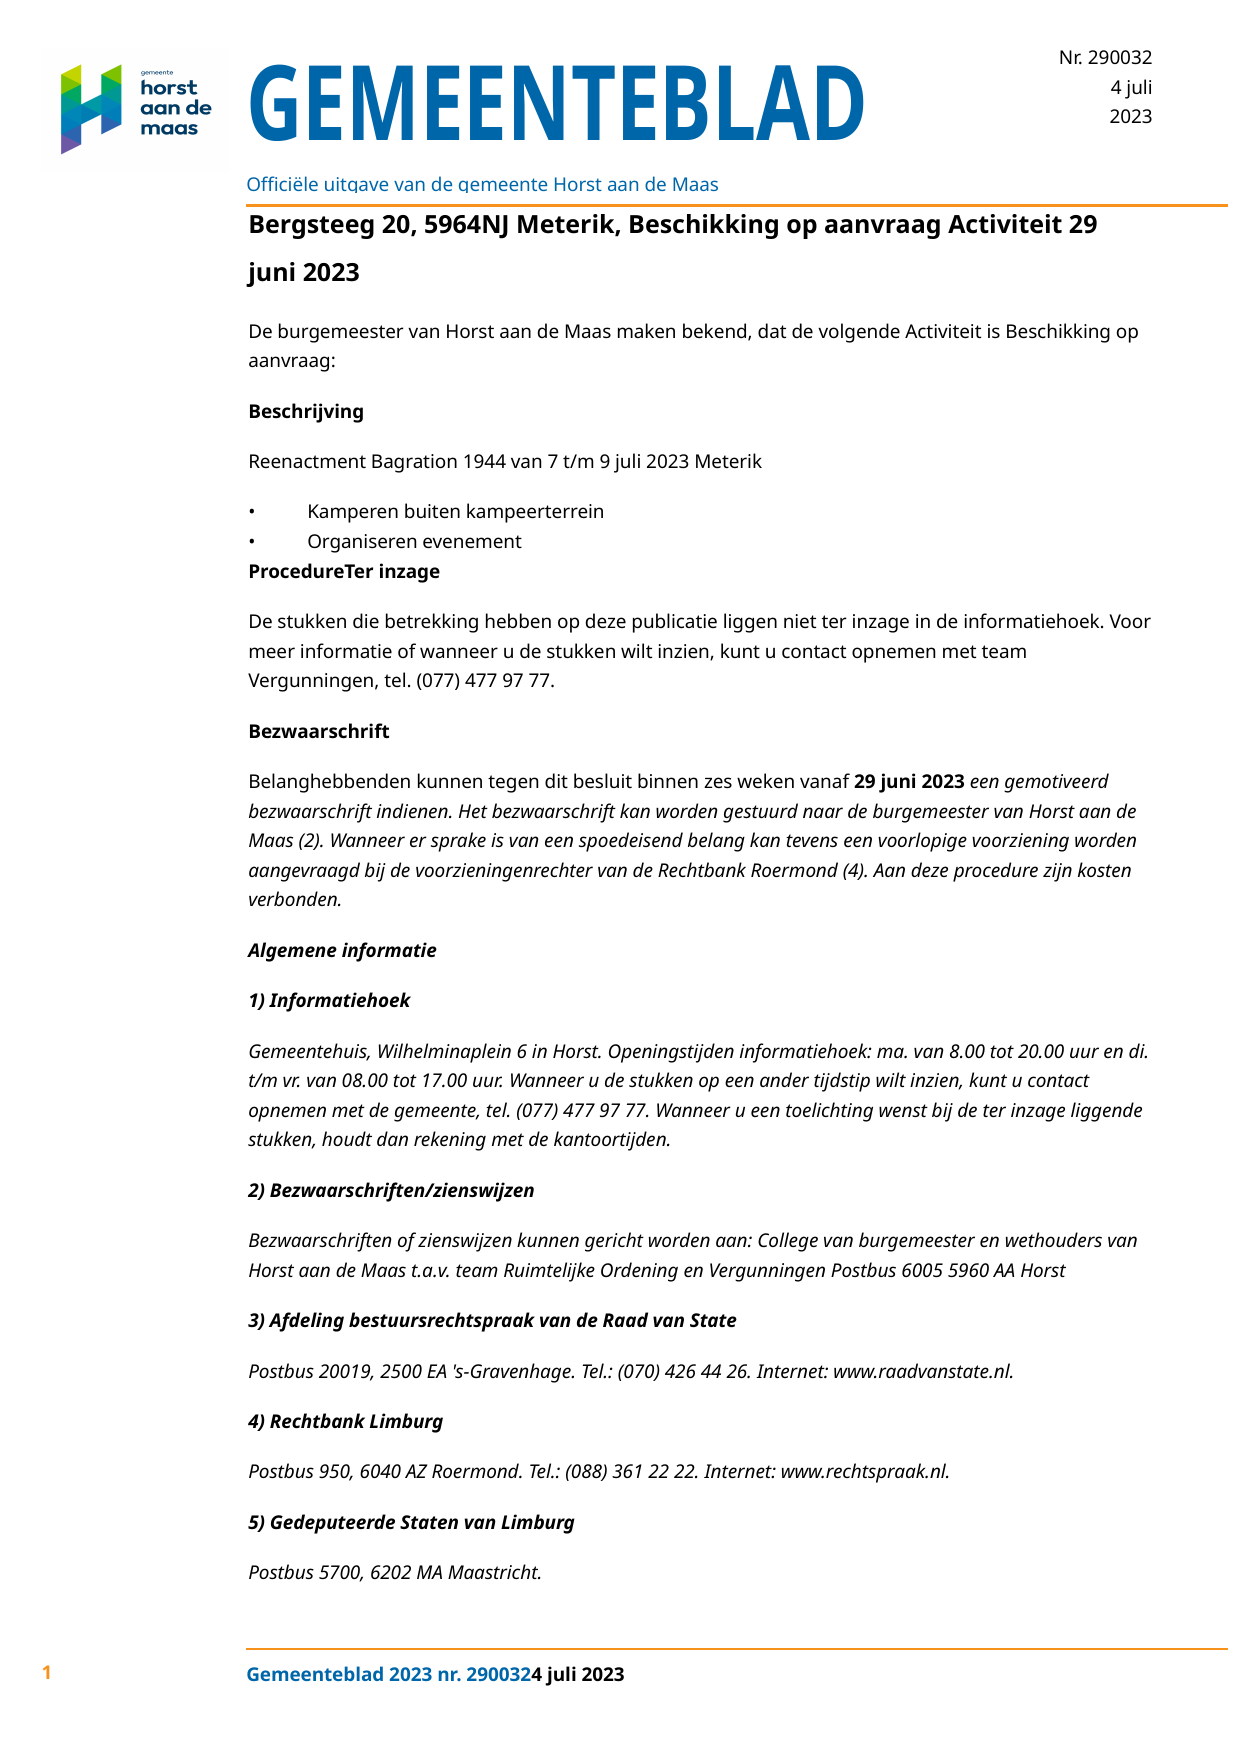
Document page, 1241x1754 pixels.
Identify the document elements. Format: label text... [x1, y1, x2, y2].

text 2) Bezwaarschriften/zienswijzen [248, 1177, 1152, 1203]
text Bezwaarschriften of zienswijzen kunnen gericht worden aan: College van burgemeester en wethouders van Horst aan de Maas t.a.v. team Ruimtelijke Ordening en Vergunningen Postbus 6005 5960 AA Horst [248, 1227, 1152, 1283]
text Bergsteeg 20, 5964NJ Meterik, Beschikking op aanvraag Activiteit 29 juni 2023 [248, 207, 1152, 288]
text Beschrijving [248, 398, 1152, 424]
text 3) Afdeling bestuursrechtspraak van de Raad van State [248, 1307, 1152, 1333]
text 4) Rechtbank Limburg [248, 1408, 1152, 1434]
text ProcedureTer inzage [248, 558, 1152, 584]
text Gemeentehuis, Wilhelminaplein 6 in Horst. Openingstijden informatiehoek: ma. van 8.00 tot 20.00 uur en di. t/m vr. van 08.00 tot 17.00 uur. Wanneer u de stukken op een ander tijdstip wilt inzien, kunt u contact opnemen met de gemeente, tel. (077) 477 97 77. Wanneer u een toelichting wenst bij de ter inzage liggende stukken, houdt dan rekening met de kantoortijden. [248, 1038, 1152, 1152]
picture [41, 47, 231, 172]
text 1) Informatiehoek [248, 987, 1152, 1013]
list Organiseren evenement [248, 528, 1152, 554]
text Postbus 950, 6040 AZ Roermond. Tel.: (088) 361 22 22. Internet: www.rechtspraak.nl. [248, 1459, 1152, 1484]
text De burgemeester van Horst aan de Maas maken bekend, dat de volgende Activiteit is Beschikking op aanvraag: [248, 318, 1152, 373]
text Postbus 20019, 2500 EA 's-Gravenhage. Tel.: (070) 426 44 26. Internet: www.raadvanstate.nl. [248, 1358, 1152, 1384]
list Kamperen buiten kampeerterrein [248, 499, 1152, 524]
text 5) Gedeputeerde Staten van Limburg [248, 1509, 1152, 1535]
text Algemene informatie [248, 937, 1152, 963]
text Reenactment Bagration 1944 van 7 t/m 9 juli 2023 Meterik [248, 448, 1152, 474]
text Bezwaarschrift [248, 718, 1152, 744]
text Belanghebbenden kunnen tegen dit besluit binnen zes weken vanaf 29 juni 2023 een gemotiveerd bezwaarschrift indienen. Het bezwaarschrift kan worden gestuurd naar de burgemeester van Horst aan de Maas (2). Wanneer er sprake is van een spoedeisend belang kan tevens een voorlopige voorziening worden aangevraagd bij de voorzieningenrechter van de Rechtbank Roermond (4). Aan deze procedure zijn kosten verbonden. [248, 768, 1152, 912]
text De stukken die betrekking hebben op deze publicatie liggen niet ter inzage in de informatiehoek. Voor meer informatie of wanneer u de stukken wilt inzien, kunt u contact opnemen met team Vergunningen, tel. (077) 477 97 77. [248, 608, 1152, 693]
text Postbus 5700, 6202 MA Maastricht. [248, 1559, 1152, 1585]
